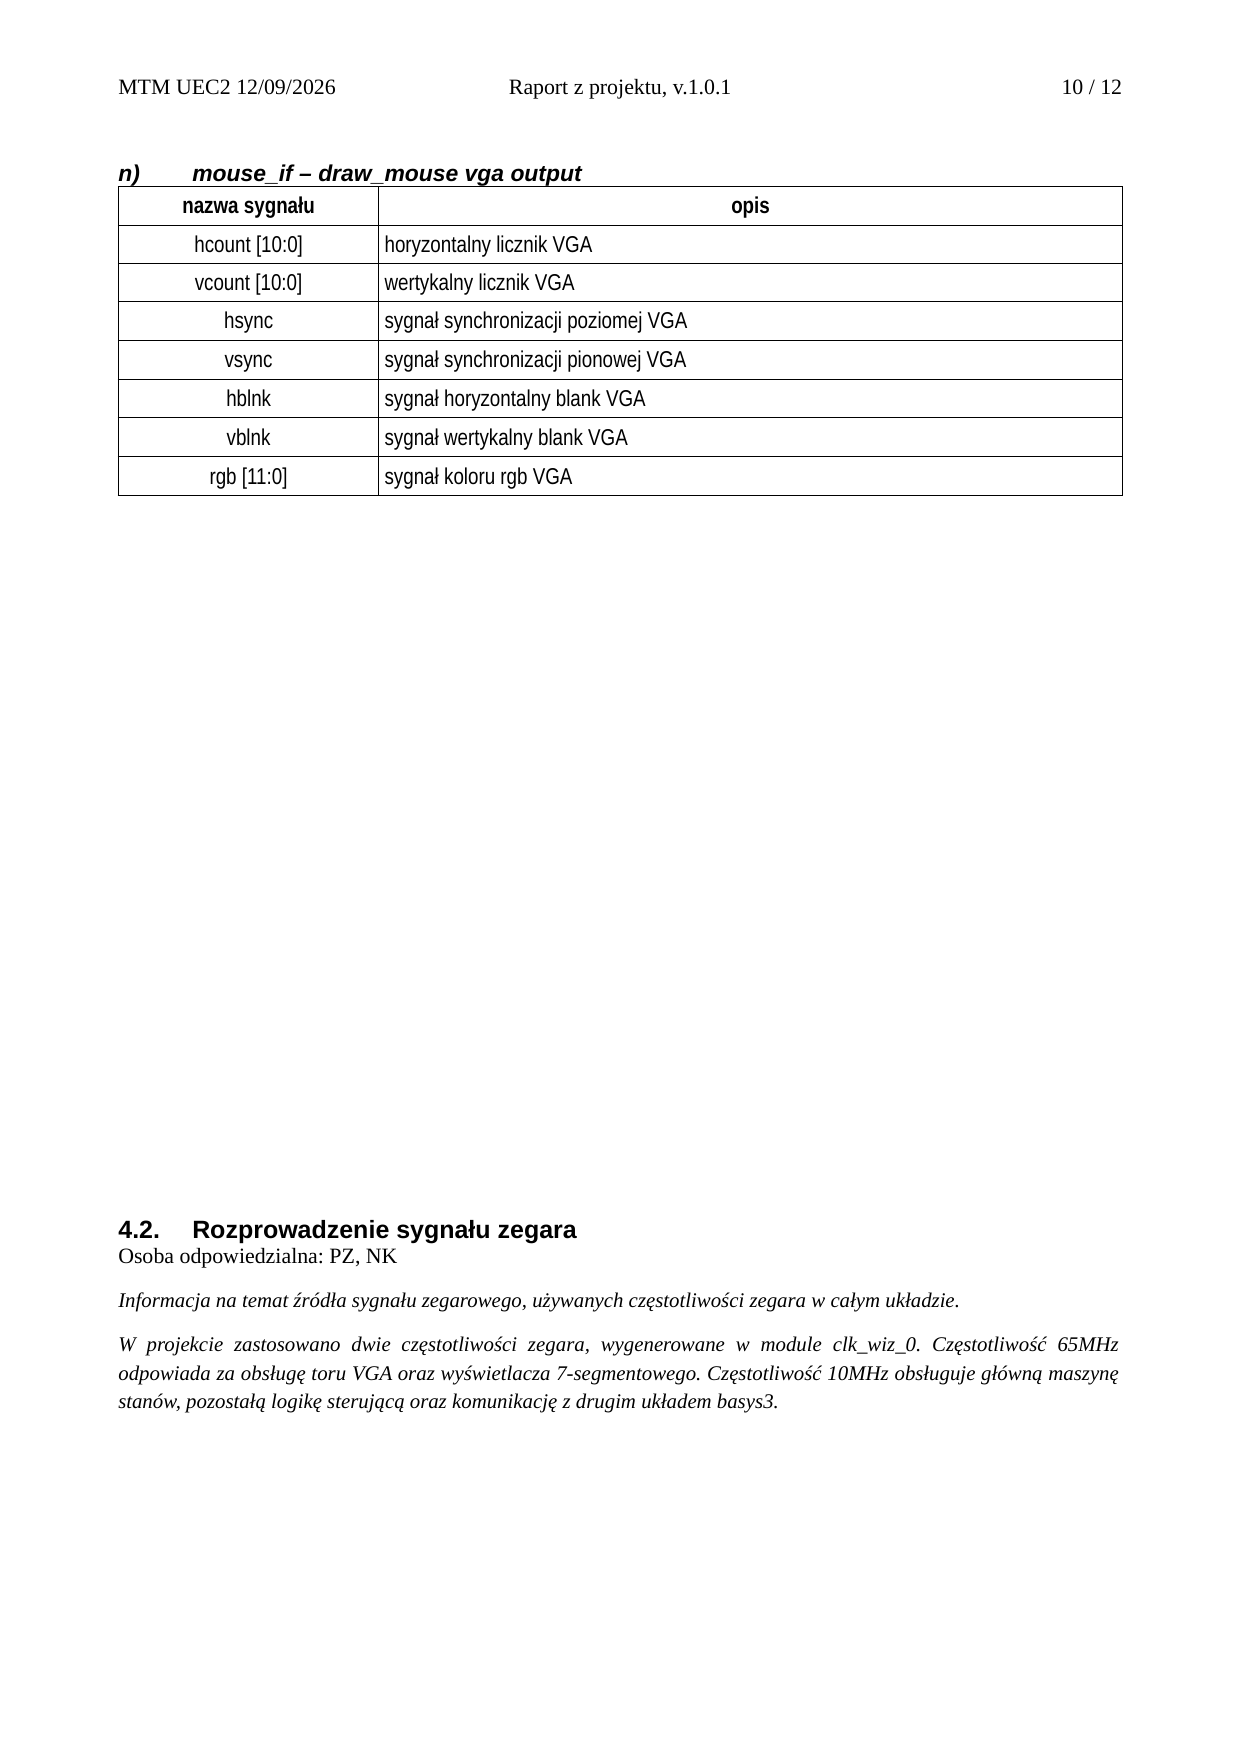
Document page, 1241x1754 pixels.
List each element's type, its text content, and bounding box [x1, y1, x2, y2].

text W projekcie zastosowano dwie częstotliwości zegara, wygenerowane w module clk_wiz_0. Częstotliwość 65MHz odpowiada za obsługę toru VGA oraz wyświetlacza 7-segmentowego. Częstotliwość 10MHz obsługuje główną maszynę stanów, pozostałą logikę sterującą oraz komunikację z drugim układem basys3. [118, 1332, 1122, 1413]
table_cell hsync [119, 302, 378, 339]
table_cell vblnk [119, 418, 378, 456]
table_cell horyzontalny licznik VGA [379, 226, 1122, 263]
table_header nazwa sygnału [119, 187, 378, 224]
text Osoba odpowiedzialna: PZ, NK [118, 1243, 1122, 1269]
table_cell rgb [11:0] [119, 457, 378, 495]
subtitle mouse_if – draw_mouse vga output [118, 160, 1122, 186]
table_cell hblnk [119, 380, 378, 417]
table_header opis [379, 187, 1122, 224]
table_cell hcount [10:0] [119, 226, 378, 263]
subtitle Rozprowadzenie sygnału zegara [118, 1215, 1122, 1243]
table_cell sygnał synchronizacji poziomej VGA [379, 302, 1122, 339]
table_cell sygnał synchronizacji pionowej VGA [379, 341, 1122, 378]
table_cell vcount [10:0] [119, 264, 378, 301]
text Informacja na temat źródła sygnału zegarowego, używanych częstotliwości zegara w całym układzie. [118, 1288, 1122, 1312]
table_cell wertykalny licznik VGA [379, 264, 1122, 301]
table_cell sygnał wertykalny blank VGA [379, 418, 1122, 456]
table_cell sygnał horyzontalny blank VGA [379, 380, 1122, 417]
table_cell vsync [119, 341, 378, 378]
table_cell sygnał koloru rgb VGA [379, 457, 1122, 495]
